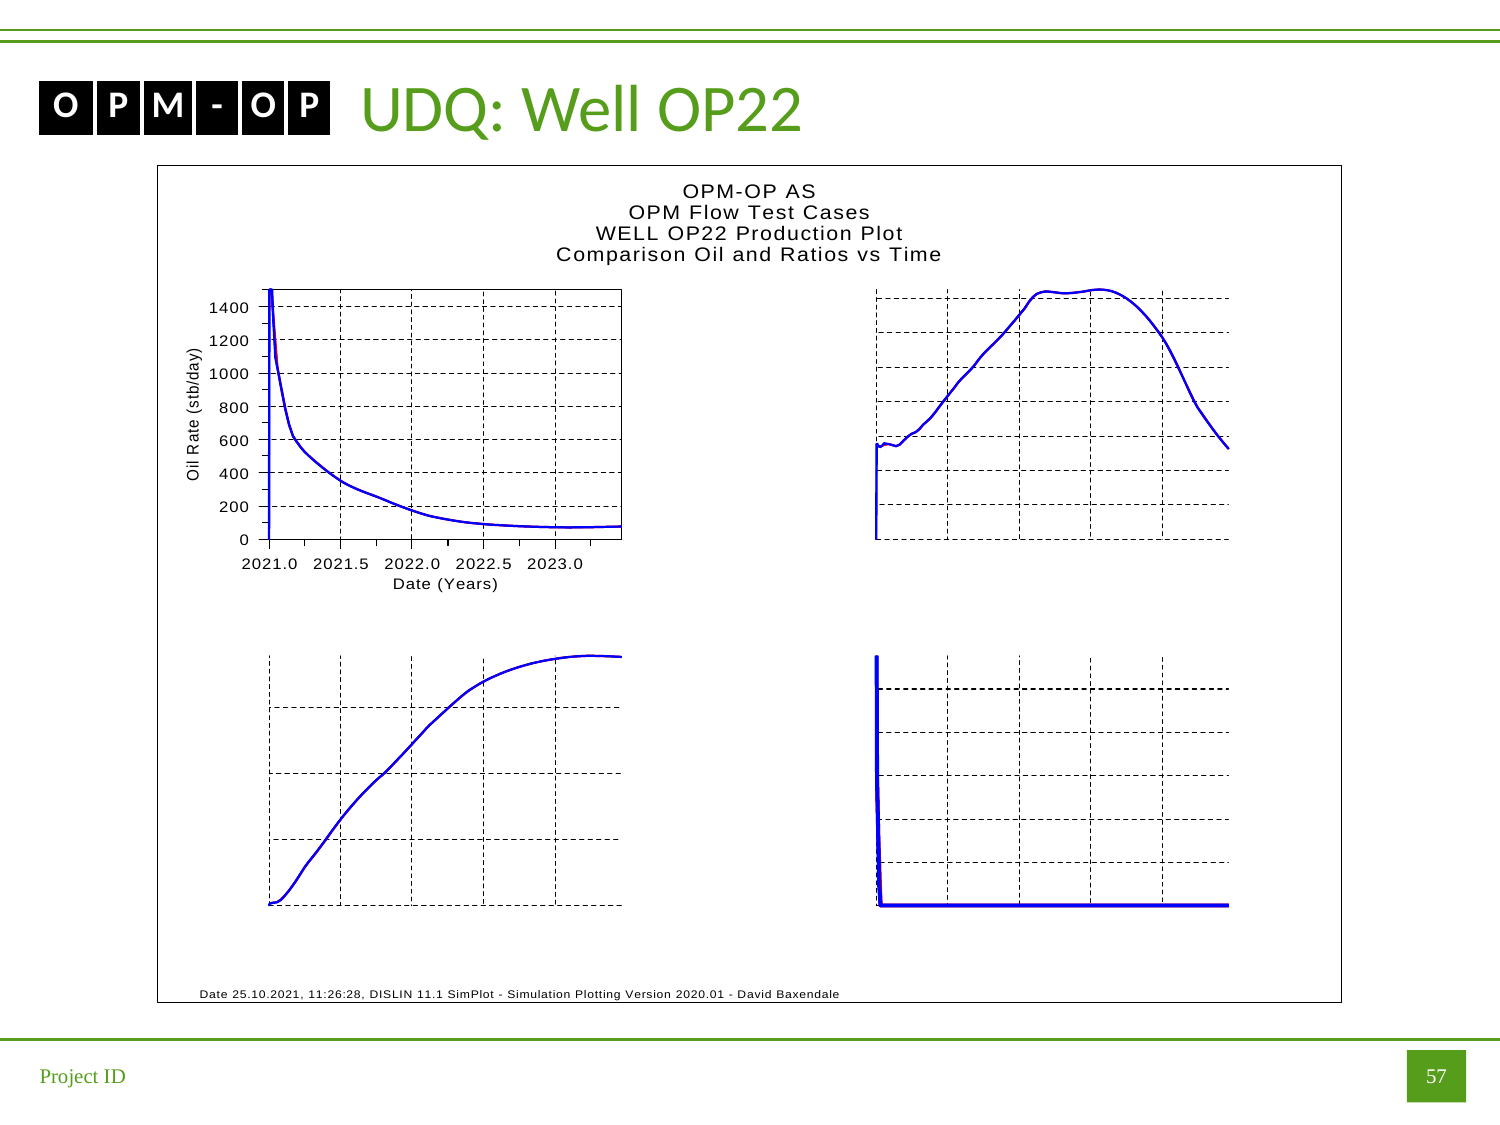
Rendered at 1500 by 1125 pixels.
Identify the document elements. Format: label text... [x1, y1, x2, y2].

picture [157, 165, 1343, 1004]
title UDQ: well OP22 [360, 77, 1425, 153]
